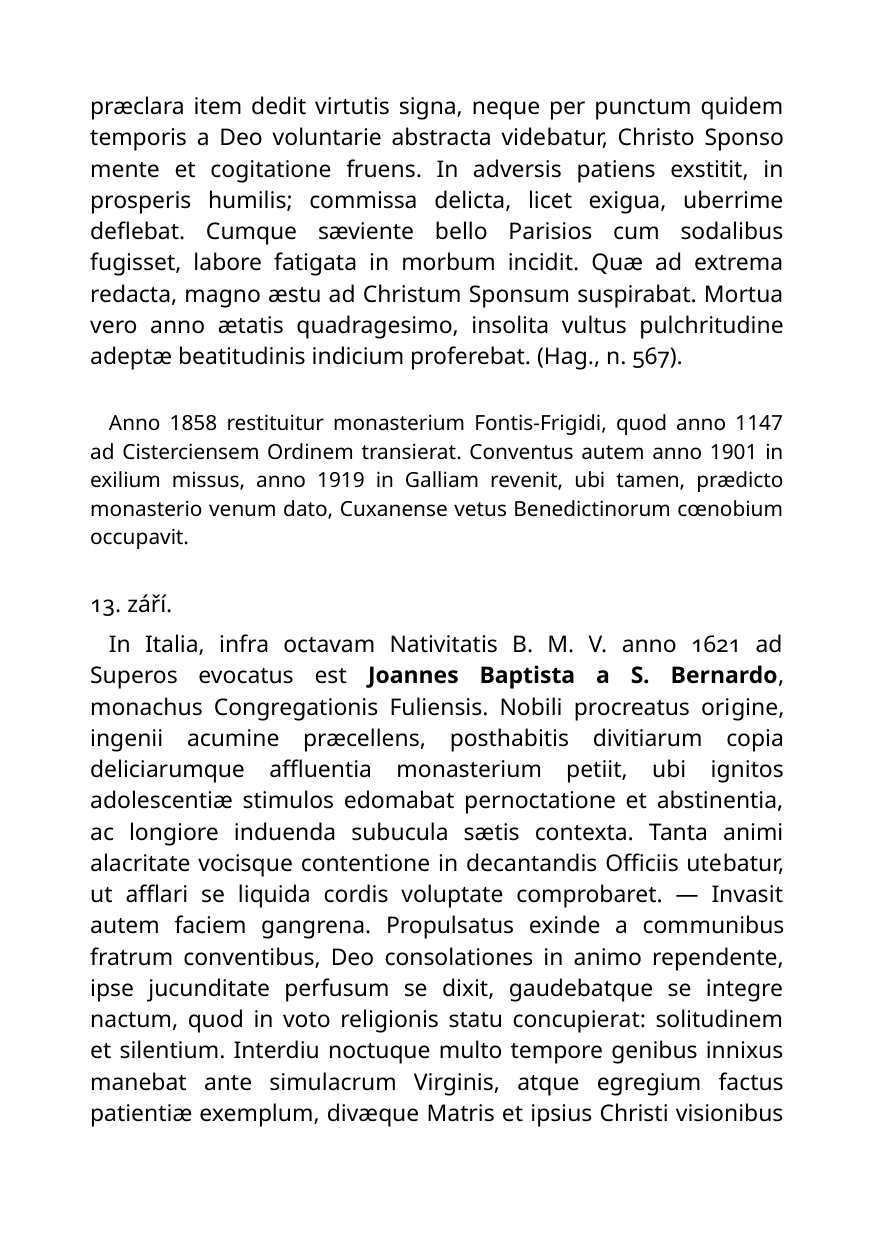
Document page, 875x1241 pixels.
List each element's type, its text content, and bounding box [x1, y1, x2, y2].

text 13. září. [90, 588, 784, 619]
text præclara item dedit virtutis signa, neque per punctum quidem temporis a Deo voluntarie abstracta vide­batur, Christo Sponso mente et cogitatione fruens. In adversis patiens exstitit, in prosperis humilis; commissa delicta, licet exigua, uberrime deflebat. Cumque sæviente bello Parisios cum sodalibus fugisset, labore fatigata in morbum incidit. Quæ ad extrema redacta, magno æstu ad Christum Sponsum suspirabat. Mortua vero anno ætatis quadragesimo, insolita vultus pulchritudine adeptæ beatitudinis indicium proferebat. (Hag., n. 567). [90, 90, 784, 371]
text Anno 1858 restituitur monasterium Fontis-Frigidi, quod anno 1147 ad Cisterciensem Ordinem transierat. Conventus autem anno 1901 in exilium missus, anno 1919 in Galliam revenit, ubi tamen, prædicto monasterio venum dato, Cuxanense vetus Benedictinorum cœnobium occupavit. [90, 408, 784, 551]
text In Italia, infra octavam Nativitatis B. M. V. anno 1621 ad Superos evocatus est Joannes Baptista a S. Bernardo, monachus Congregationis Fuliensis. Nobili procreatus ori­gine, ingenii acumine præcellens, posthabitis divitiarum copia deliciarumque affluentia monasterium petiit, ubi ignitos adolescentiæ stimulos edomabat pernoctatione et abstinentia, ac longiore induenda subucula sætis contexta. Tanta animi alacritate vocisque contentione in decantandis Officiis ute­batur, ut afflari se liquida cordis voluptate comprobaret. — Invasit autem faciem gangrena. Propulsatus exinde a com­munibus fratrum conventibus, Deo consolationes in animo rependente, ipse jucunditate perfusum se dixit, gaudebatque se integre nactum, quod in voto religionis statu concupierat: solitudinem et silentium. Interdiu noctuque multo tempore genibus innixus manebat ante simulacrum Virginis, atque egregium factus patientiæ exemplum, divæque Matris et ipsius Christi visionibus [90, 628, 784, 1128]
